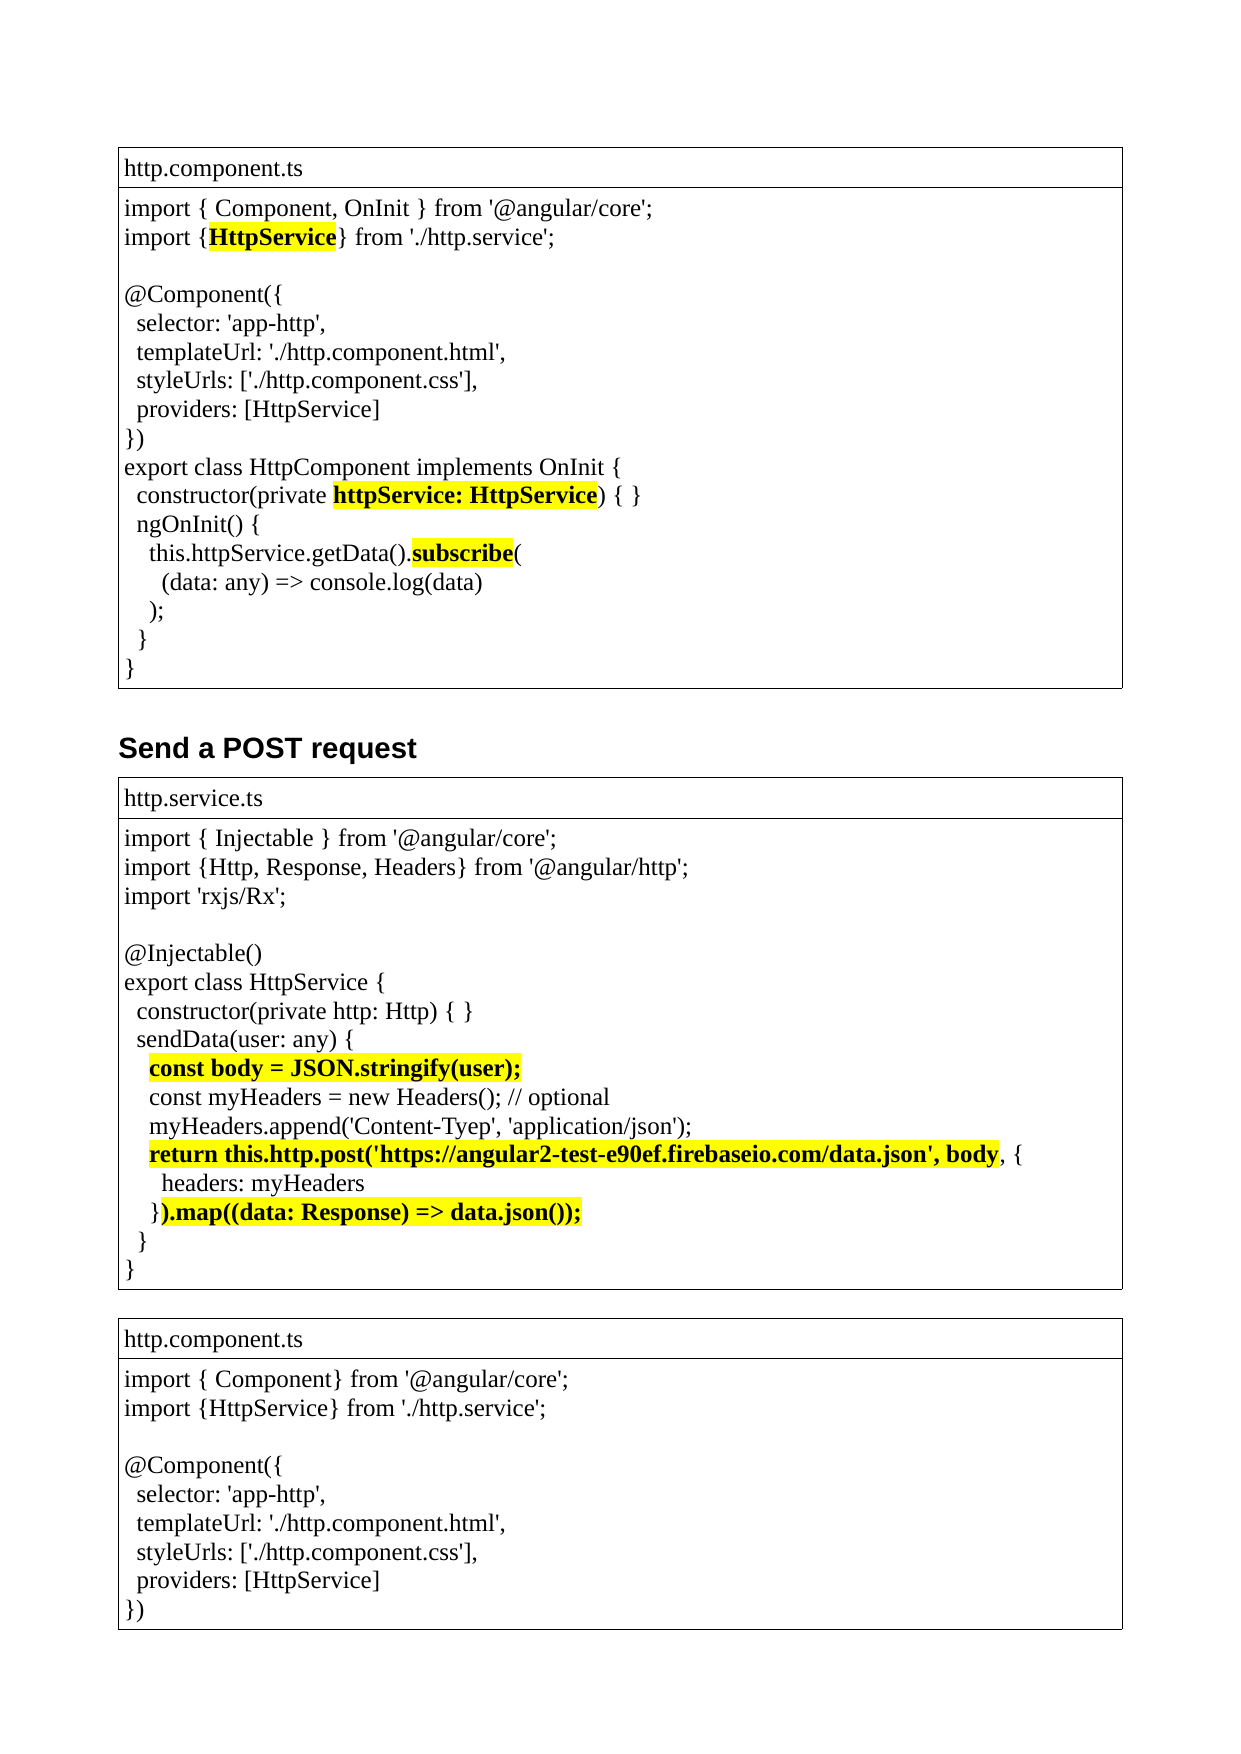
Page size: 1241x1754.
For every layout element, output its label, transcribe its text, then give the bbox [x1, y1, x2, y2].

table_cell import { Component, OnInit } from '@angular/core'; import {HttpService} from './http.service'; @Component({ selector: 'app-http', templateUrl: './http.component.html', styleUrls: ['./http.component.css'], providers: [HttpService] }) export class HttpComponent implements OnInit { constructor(private httpService: HttpService) { } ngOnInit() { this.httpService.getData().subscribe( (data: any) => console.log(data) ); } } [119, 188, 1122, 687]
table_header http.service.ts [119, 778, 1122, 817]
table_header http.component.ts [119, 148, 1122, 187]
table_cell import { Component} from '@angular/core'; import {HttpService} from './http.service'; @Component({ selector: 'app-http', templateUrl: './http.component.html', styleUrls: ['./http.component.css'], providers: [HttpService] }) [119, 1359, 1122, 1628]
subtitle Send a POST request [118, 731, 1122, 765]
table_cell import { Injectable } from '@angular/core'; import {Http, Response, Headers} from '@angular/http'; import 'rxjs/Rx'; @Injectable() export class HttpService { constructor(private http: Http) { } sendData(user: any) { const body = JSON.stringify(user); const myHeaders = new Headers(); // optional myHeaders.append('Content-Tyep', 'application/json'); return this.http.post('https://angular2-test-e90ef.firebaseio.com/data.json', body, { headers: myHeaders }).map((data: Response) => data.json()); } } [119, 819, 1122, 1289]
table_header http.component.ts [119, 1319, 1122, 1358]
